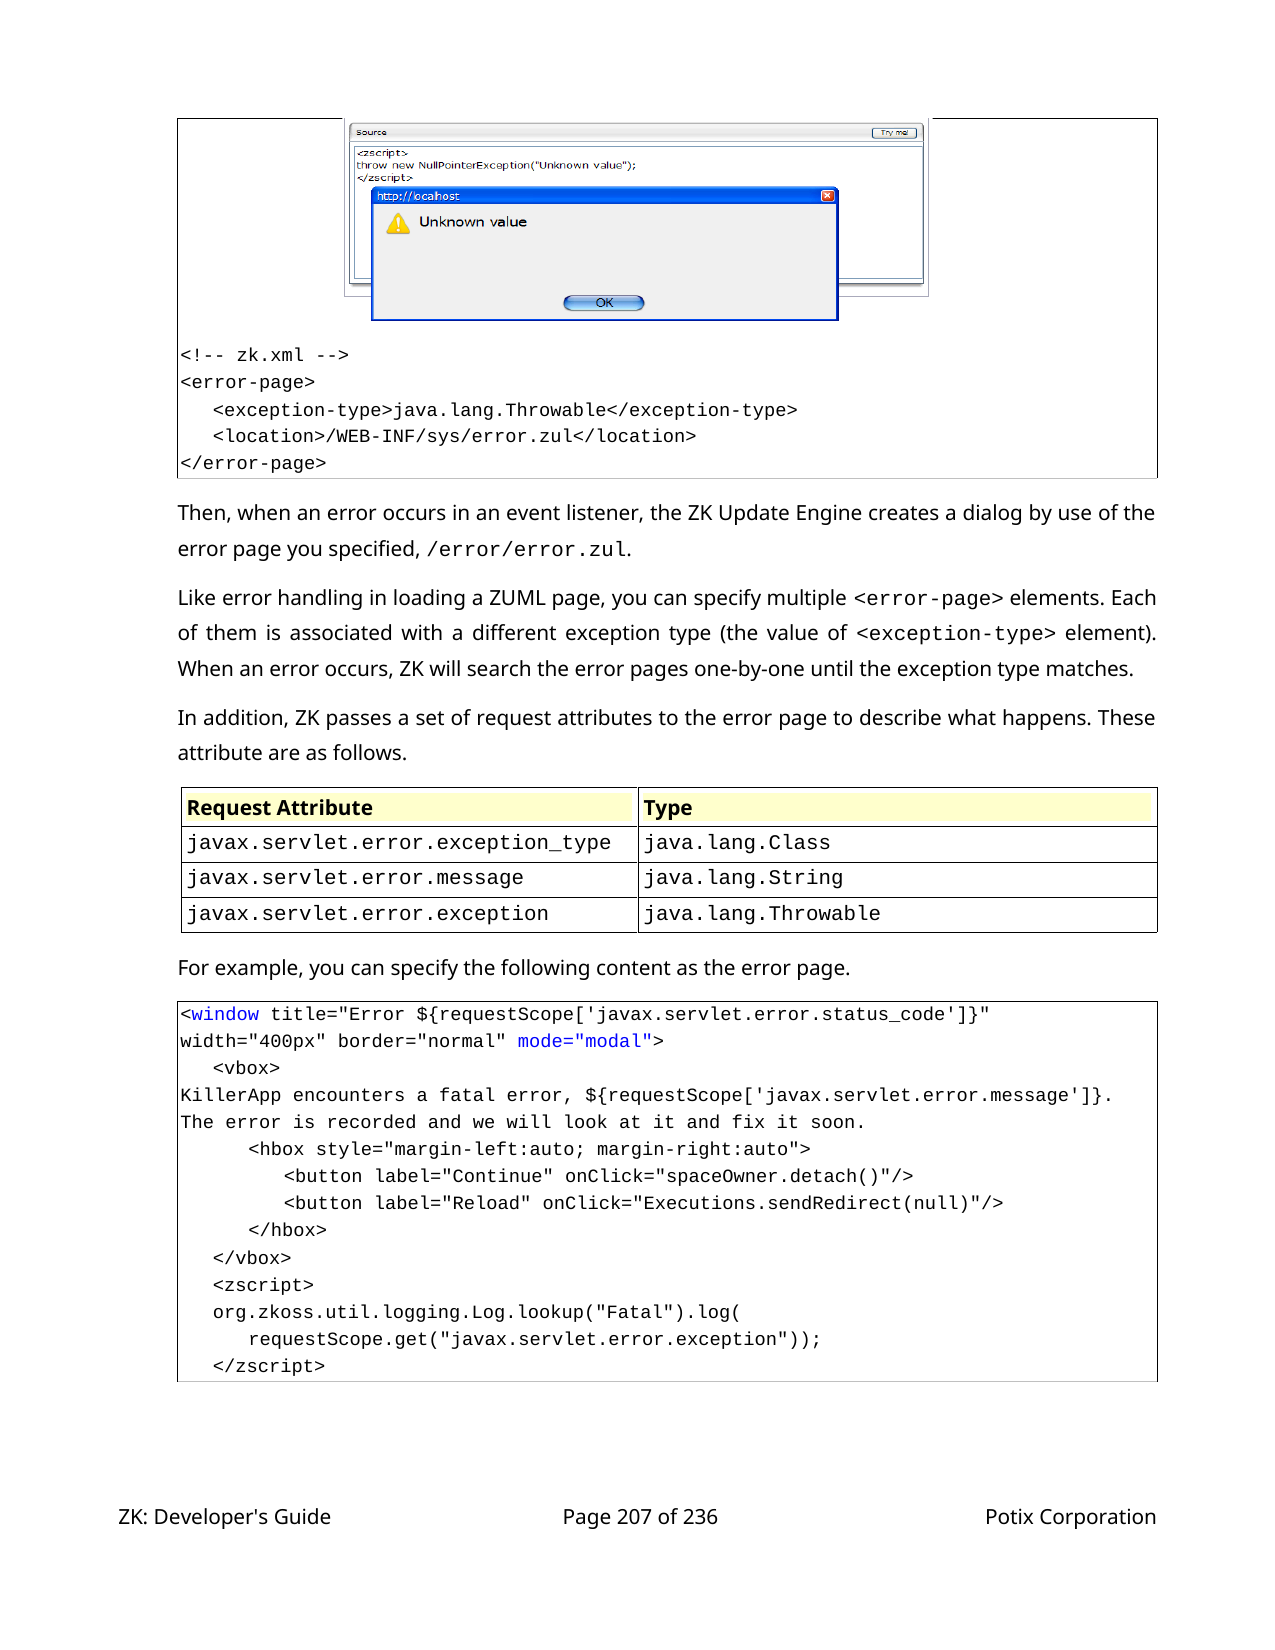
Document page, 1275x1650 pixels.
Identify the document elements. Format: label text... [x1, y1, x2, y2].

picture [342, 118, 933, 323]
table_cell java.lang.Class [639, 827, 1157, 862]
table_cell javax.servlet.error.exception_type [182, 827, 637, 862]
text For example, you can specify the following content as the error page. [177, 953, 1157, 981]
text KillerApp encounters a fatal error, ${requestScope['javax.servlet.error.message']}. The error is recorded and we will look at it and fix it soon. [178, 1083, 1157, 1134]
text requestScope.get("javax.servlet.error.exception")); [178, 1327, 1157, 1351]
text <error-page> [178, 370, 1157, 394]
text <window title="Error ${requestScope['javax.servlet.error.status_code']}" [178, 1002, 1157, 1026]
text </hbox> [178, 1218, 1157, 1243]
table_header Request Attribute [182, 788, 637, 826]
text <button label="Continue" onClick="spaceOwner.detach()"/> [178, 1164, 1157, 1188]
text <exception-type>java.lang.Throwable</exception-type> <location>/WEB-INF/sys/error.zul</location> </error-page> [178, 397, 1157, 478]
table_cell javax.servlet.error.message [182, 863, 637, 897]
table_cell java.lang.Throwable [639, 898, 1157, 932]
text </zscript> [178, 1354, 1157, 1381]
text org.zkoss.util.logging.Log.lookup("Fatal").log( [178, 1300, 1157, 1324]
text <zscript> [178, 1273, 1157, 1297]
text Then, when an error occurs in an event listener, the ZK Update Engine creates a dialog by use of the error page you specified, /error/error.zul. [177, 498, 1157, 562]
text <hbox style="margin-left:auto; margin-right:auto"> [178, 1137, 1157, 1161]
text <vbox> [178, 1056, 1157, 1080]
text Like error handling in loading a ZUML page, you can specify multiple <error-page> elements. Each of them is associated with a different exception type (the value of <exception-type> element). When an error occurs, ZK will search the error pages one-by-one until the exception type matches. [177, 583, 1157, 682]
text <!-- zk.xml --> [178, 341, 1157, 367]
text width="400px" border="normal" mode="modal"> [178, 1029, 1157, 1053]
text </vbox> [178, 1246, 1157, 1270]
text In addition, ZK passes a set of request attributes to the error page to describe what happens. These attribute are as follows. [177, 703, 1157, 766]
table_cell java.lang.String [639, 863, 1157, 897]
table_cell javax.servlet.error.exception [182, 898, 637, 932]
text <button label="Reload" onClick="Executions.sendRedirect(null)"/> [178, 1191, 1157, 1215]
table_header Type [639, 788, 1157, 826]
